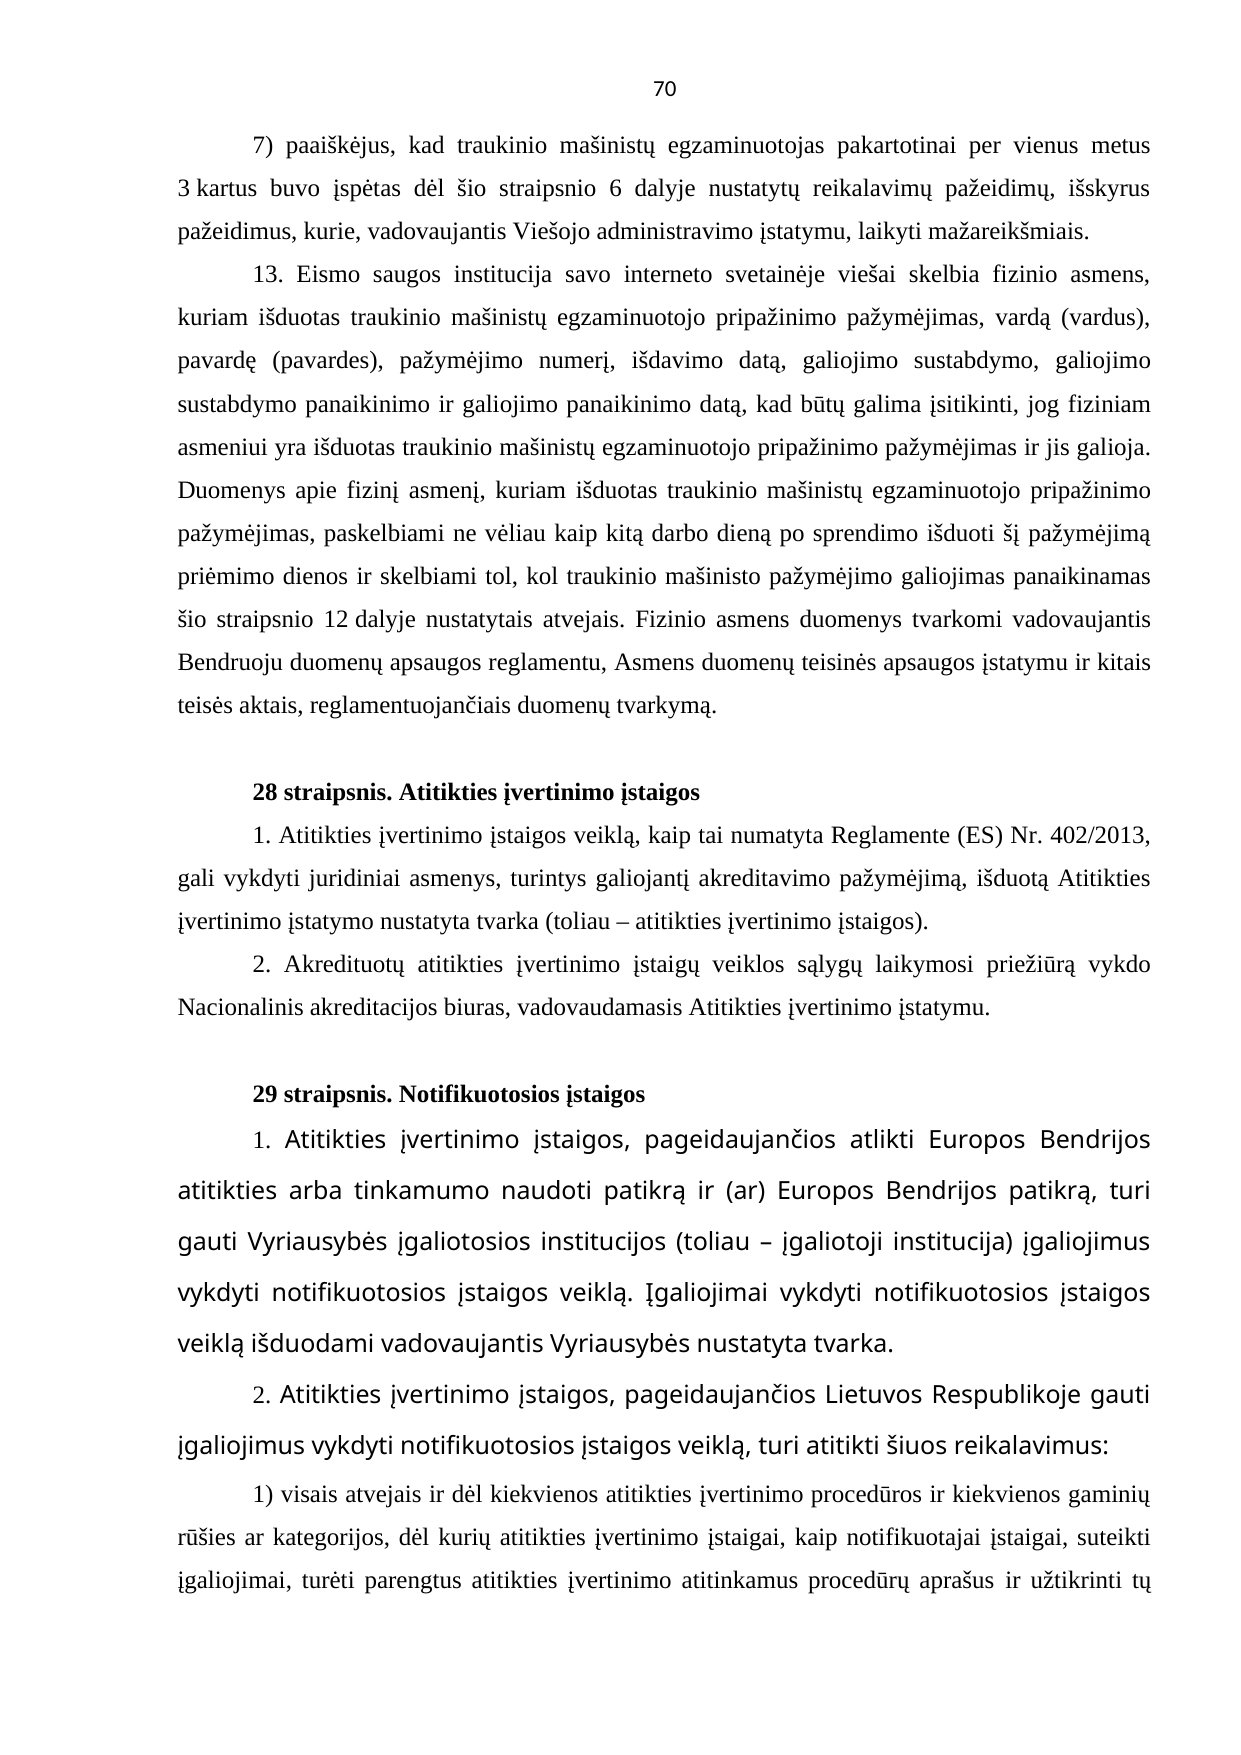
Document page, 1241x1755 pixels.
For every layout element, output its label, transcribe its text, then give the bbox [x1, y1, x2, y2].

text 28 straipsnis. Atitikties įvertinimo įstaigos [177, 777, 1152, 806]
text 1. Atitikties įvertinimo įstaigos veiklą, kaip tai numatyta Reglamente (ES) Nr. 402/2013, gali vykdyti juridiniai asmenys, turintys galiojantį akreditavimo pažymėjimą, išduotą Atitikties įvertinimo įstatymo nustatyta tvarka (toliau – atitikties įvertinimo įstaigos). [177, 820, 1152, 935]
text 13. Eismo saugos institucija savo interneto svetainėje viešai skelbia fizinio asmens, kuriam išduotas traukinio mašinistų egzaminuotojo pripažinimo pažymėjimas, vardą (vardus), pavardę (pavardes), pažymėjimo numerį, išdavimo datą, galiojimo sustabdymo, galiojimo sustabdymo panaikinimo ir galiojimo panaikinimo datą, kad būtų galima įsitikinti, jog fiziniam asmeniui yra išduotas traukinio mašinistų egzaminuotojo pripažinimo pažymėjimas ir jis galioja. Duomenys apie fizinį asmenį, kuriam išduotas traukinio mašinistų egzaminuotojo pripažinimo pažymėjimas, paskelbiami ne vėliau kaip kitą darbo dieną po sprendimo išduoti šį pažymėjimą priėmimo dienos ir skelbiami tol, kol traukinio mašinisto pažymėjimo galiojimas panaikinamas šio straipsnio 12 dalyje nustatytais atvejais. Fizinio asmens duomenys tvarkomi vadovaujantis Bendruoju duomenų apsaugos reglamentu, Asmens duomenų teisinės apsaugos įstatymu ir kitais teisės aktais, reglamentuojančiais duomenų tvarkymą. [177, 259, 1152, 719]
text 2. Akredituotų atitikties įvertinimo įstaigų veiklos sąlygų laikymosi priežiūrą vykdo Nacionalinis akreditacijos biuras, vadovaudamasis Atitikties įvertinimo įstatymu. [177, 949, 1152, 1021]
text 7) paaiškėjus, kad traukinio mašinistų egzaminuotojas pakartotinai per vienus metus 3 kartus buvo įspėtas dėl šio straipsnio 6 dalyje nustatytų reikalavimų pažeidimų, išskyrus pažeidimus, kurie, vadovaujantis Viešojo administravimo įstatymu, laikyti mažareikšmiais. [177, 130, 1152, 245]
text 2. Atitikties įvertinimo įstaigos, pageidaujančios Lietuvos Respublikoje gauti įgaliojimus vykdyti notifikuotosios įstaigos veiklą, turi atitikti šiuos reikalavimus: [177, 1377, 1152, 1462]
text 1) visais atvejais ir dėl kiekvienos atitikties įvertinimo procedūros ir kiekvienos gaminių rūšies ar kategorijos, dėl kurių atitikties įvertinimo įstaigai, kaip notifikuotajai įstaigai, suteikti įgaliojimai, turėti parengtus atitikties įvertinimo atitinkamus procedūrų aprašus ir užtikrinti tų [177, 1479, 1152, 1594]
text 29 straipsnis. Notifikuotosios įstaigos [177, 1079, 1152, 1107]
text 1. Atitikties įvertinimo įstaigos, pageidaujančios atlikti Europos Bendrijos atitikties arba tinkamumo naudoti patikrą ir (ar) Europos Bendrijos patikrą, turi gauti Vyriausybės įgaliotosios institucijos (toliau – įgaliotoji institucija) įgaliojimus vykdyti notifikuotosios įstaigos veiklą. Įgaliojimai vykdyti notifikuotosios įstaigos veiklą išduodami vadovaujantis Vyriausybės nustatyta tvarka. [177, 1122, 1152, 1360]
